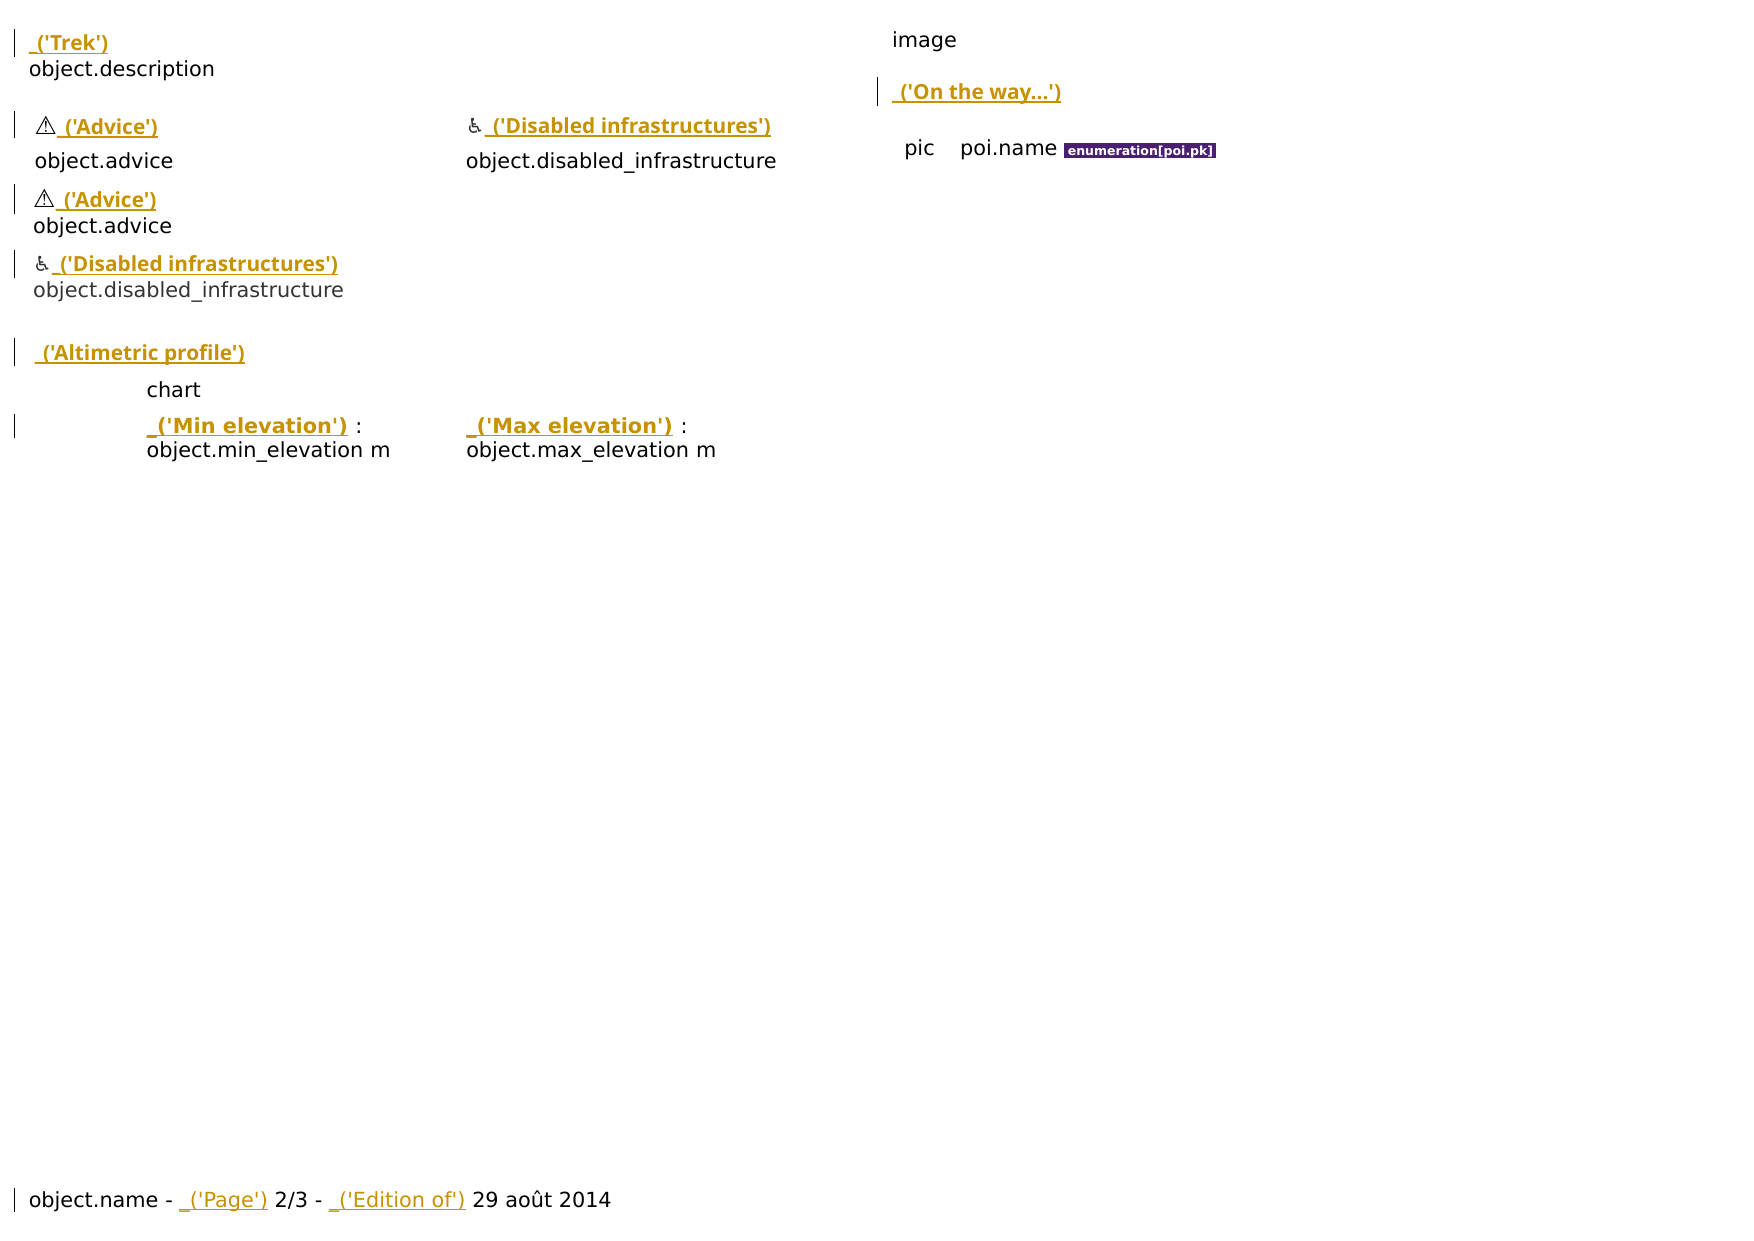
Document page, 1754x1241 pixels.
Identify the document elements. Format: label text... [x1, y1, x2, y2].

table_cell chart [141, 372, 862, 408]
table_cell _('Min elevation') : object.min_elevation m [141, 408, 460, 468]
table_cell [29, 372, 141, 408]
table_header [441, 106, 460, 143]
table_cell object.advice [29, 143, 441, 179]
table_cell _('Max elevation') : object.max_elevation m [460, 408, 862, 468]
table_header poi.name 'enumeration[poi.pk]' [954, 130, 1308, 166]
text object.description [28, 57, 862, 81]
text _('Trek') [28, 28, 862, 57]
table_cell [29, 408, 141, 468]
table_header ⚠_('Advice') object.advice [27, 179, 862, 244]
table_header ♿_('Disabled infrastructures') [460, 106, 862, 143]
table_header ⚠_('Advice') [29, 106, 441, 143]
text image [892, 28, 1725, 53]
table_cell object.disabled_infrastructure [460, 143, 862, 179]
table_header _('Altimetric profile') [29, 332, 862, 372]
table_header pic [892, 130, 954, 166]
table_cell [441, 143, 460, 179]
table_cell ♿_('Disabled infrastructures') object.disabled_infrastructure [27, 244, 862, 308]
text _('On the way...') [892, 77, 1725, 106]
